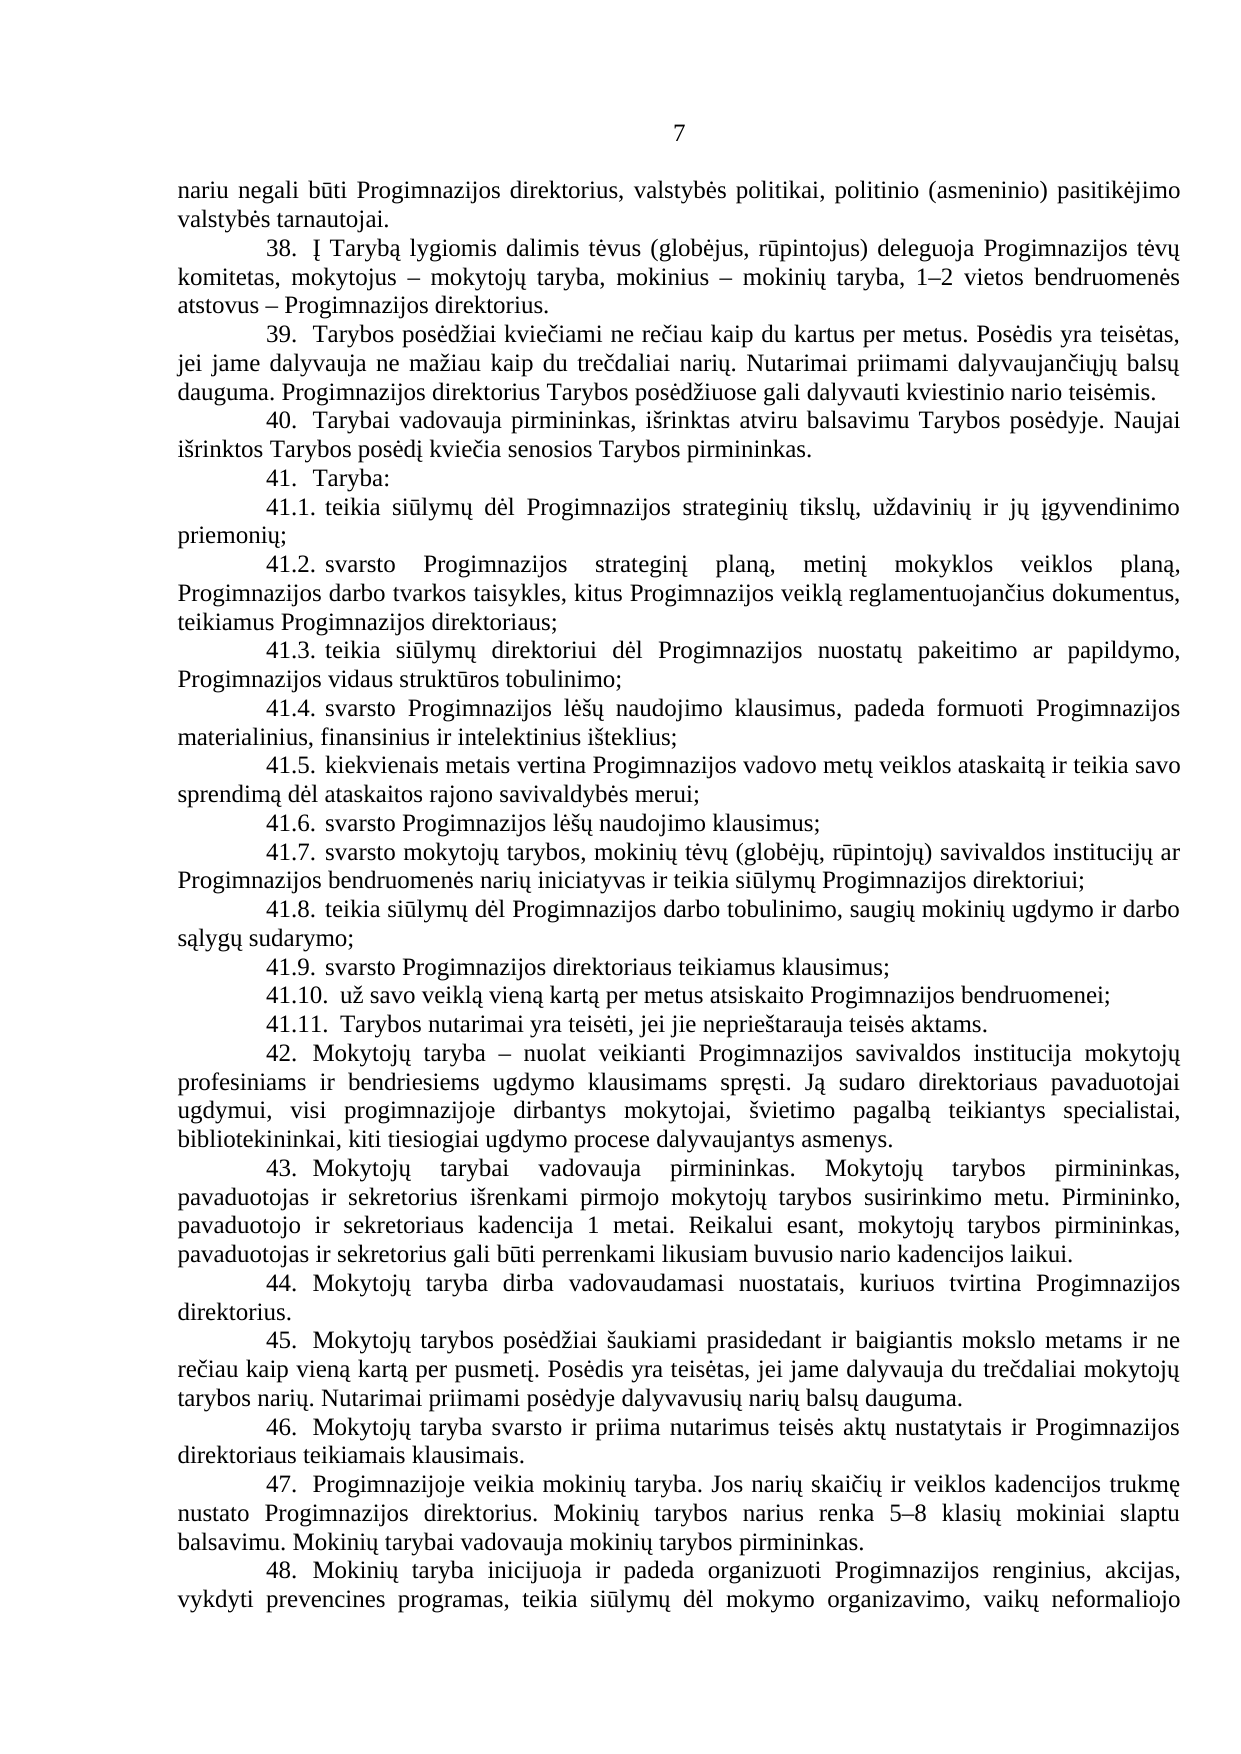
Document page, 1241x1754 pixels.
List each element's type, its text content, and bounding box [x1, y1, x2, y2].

text 41.2. svarsto Progimnazijos strateginį planą, metinį mokyklos veiklos planą, Progimnazijos darbo tvarkos taisykles, kitus Progimnazijos veiklą reglamentuojančius dokumentus, teikiamus Progimnazijos direktoriaus; [177, 549, 1181, 636]
text 41.5. kiekvienais metais vertina Progimnazijos vadovo metų veiklos ataskaitą ir teikia savo sprendimą dėl ataskaitos rajono savivaldybės merui; [177, 751, 1181, 808]
text 47. Progimnazijoje veikia mokinių taryba. Jos narių skaičių ir veiklos kadencijos trukmę nustato Progimnazijos direktorius. Mokinių tarybos narius renka 5–8 klasių mokiniai slaptu balsavimu. Mokinių tarybai vadovauja mokinių tarybos pirmininkas. [177, 1469, 1181, 1556]
text 39. Tarybos posėdžiai kviečiami ne rečiau kaip du kartus per metus. Posėdis yra teisėtas, jei jame dalyvauja ne mažiau kaip du trečdaliai narių. Nutarimai priimami dalyvaujančiųjų balsų dauguma. Progimnazijos direktorius Tarybos posėdžiuose gali dalyvauti kviestinio nario teisėmis. [177, 319, 1181, 406]
text 38. Į Tarybą lygiomis dalimis tėvus (globėjus, rūpintojus) deleguoja Progimnazijos tėvų komitetas, mokytojus – mokytojų taryba, mokinius – mokinių taryba, 1–2 vietos bendruomenės atstovus – Progimnazijos direktorius. [177, 233, 1181, 319]
text 41.8. teikia siūlymų dėl Progimnazijos darbo tobulinimo, saugių mokinių ugdymo ir darbo sąlygų sudarymo; [177, 894, 1181, 952]
text 41.9. svarsto Progimnazijos direktoriaus teikiamus klausimus; [177, 952, 1181, 981]
text 41.11. Tarybos nutarimai yra teisėti, jei jie neprieštarauja teisės aktams. [177, 1009, 1181, 1038]
text 42. Mokytojų taryba – nuolat veikianti Progimnazijos savivaldos institucija mokytojų profesiniams ir bendriesiems ugdymo klausimams spręsti. Ją sudaro direktoriaus pavaduotojai ugdymui, visi progimnazijoje dirbantys mokytojai, švietimo pagalbą teikiantys specialistai, bibliotekininkai, kiti tiesiogiai ugdymo procese dalyvaujantys asmenys. [177, 1038, 1181, 1153]
text 41.3. teikia siūlymų direktoriui dėl Progimnazijos nuostatų pakeitimo ar papildymo, Progimnazijos vidaus struktūros tobulinimo; [177, 636, 1181, 693]
text 43. Mokytojų tarybai vadovauja pirmininkas. Mokytojų tarybos pirmininkas, pavaduotojas ir sekretorius išrenkami pirmojo mokytojų tarybos susirinkimo metu. Pirmininko, pavaduotojo ir sekretoriaus kadencija 1 metai. Reikalui esant, mokytojų tarybos pirmininkas, pavaduotojas ir sekretorius gali būti perrenkami likusiam buvusio nario kadencijos laikui. [177, 1153, 1181, 1268]
text 46. Mokytojų taryba svarsto ir priima nutarimus teisės aktų nustatytais ir Progimnazijos direktoriaus teikiamais klausimais. [177, 1412, 1181, 1469]
text 41. Taryba: [177, 463, 1181, 492]
text 40. Tarybai vadovauja pirmininkas, išrinktas atviru balsavimu Tarybos posėdyje. Naujai išrinktos Tarybos posėdį kviečia senosios Tarybos pirmininkas. [177, 406, 1181, 463]
text 41.6. svarsto Progimnazijos lėšų naudojimo klausimus; [177, 808, 1181, 837]
text 41.1. teikia siūlymų dėl Progimnazijos strateginių tikslų, uždavinių ir jų įgyvendinimo priemonių; [177, 492, 1181, 549]
text 41.7. svarsto mokytojų tarybos, mokinių tėvų (globėjų, rūpintojų) savivaldos institucijų ar Progimnazijos bendruomenės narių iniciatyvas ir teikia siūlymų Progimnazijos direktoriui; [177, 837, 1181, 894]
text nariu negali būti Progimnazijos direktorius, valstybės politikai, politinio (asmeninio) pasitikėjimo valstybės tarnautojai. [177, 176, 1181, 233]
text 48. Mokinių taryba inicijuoja ir padeda organizuoti Progimnazijos renginius, akcijas, vykdyti prevencines programas, teikia siūlymų dėl mokymo organizavimo, vaikų neformaliojo [177, 1556, 1181, 1613]
text 44. Mokytojų taryba dirba vadovaudamasi nuostatais, kuriuos tvirtina Progimnazijos direktorius. [177, 1268, 1181, 1326]
text 41.10. už savo veiklą vieną kartą per metus atsiskaito Progimnazijos bendruomenei; [177, 981, 1181, 1009]
text 41.4. svarsto Progimnazijos lėšų naudojimo klausimus, padeda formuoti Progimnazijos materialinius, finansinius ir intelektinius išteklius; [177, 693, 1181, 751]
text 45. Mokytojų tarybos posėdžiai šaukiami prasidedant ir baigiantis mokslo metams ir ne rečiau kaip vieną kartą per pusmetį. Posėdis yra teisėtas, jei jame dalyvauja du trečdaliai mokytojų tarybos narių. Nutarimai priimami posėdyje dalyvavusių narių balsų dauguma. [177, 1326, 1181, 1412]
